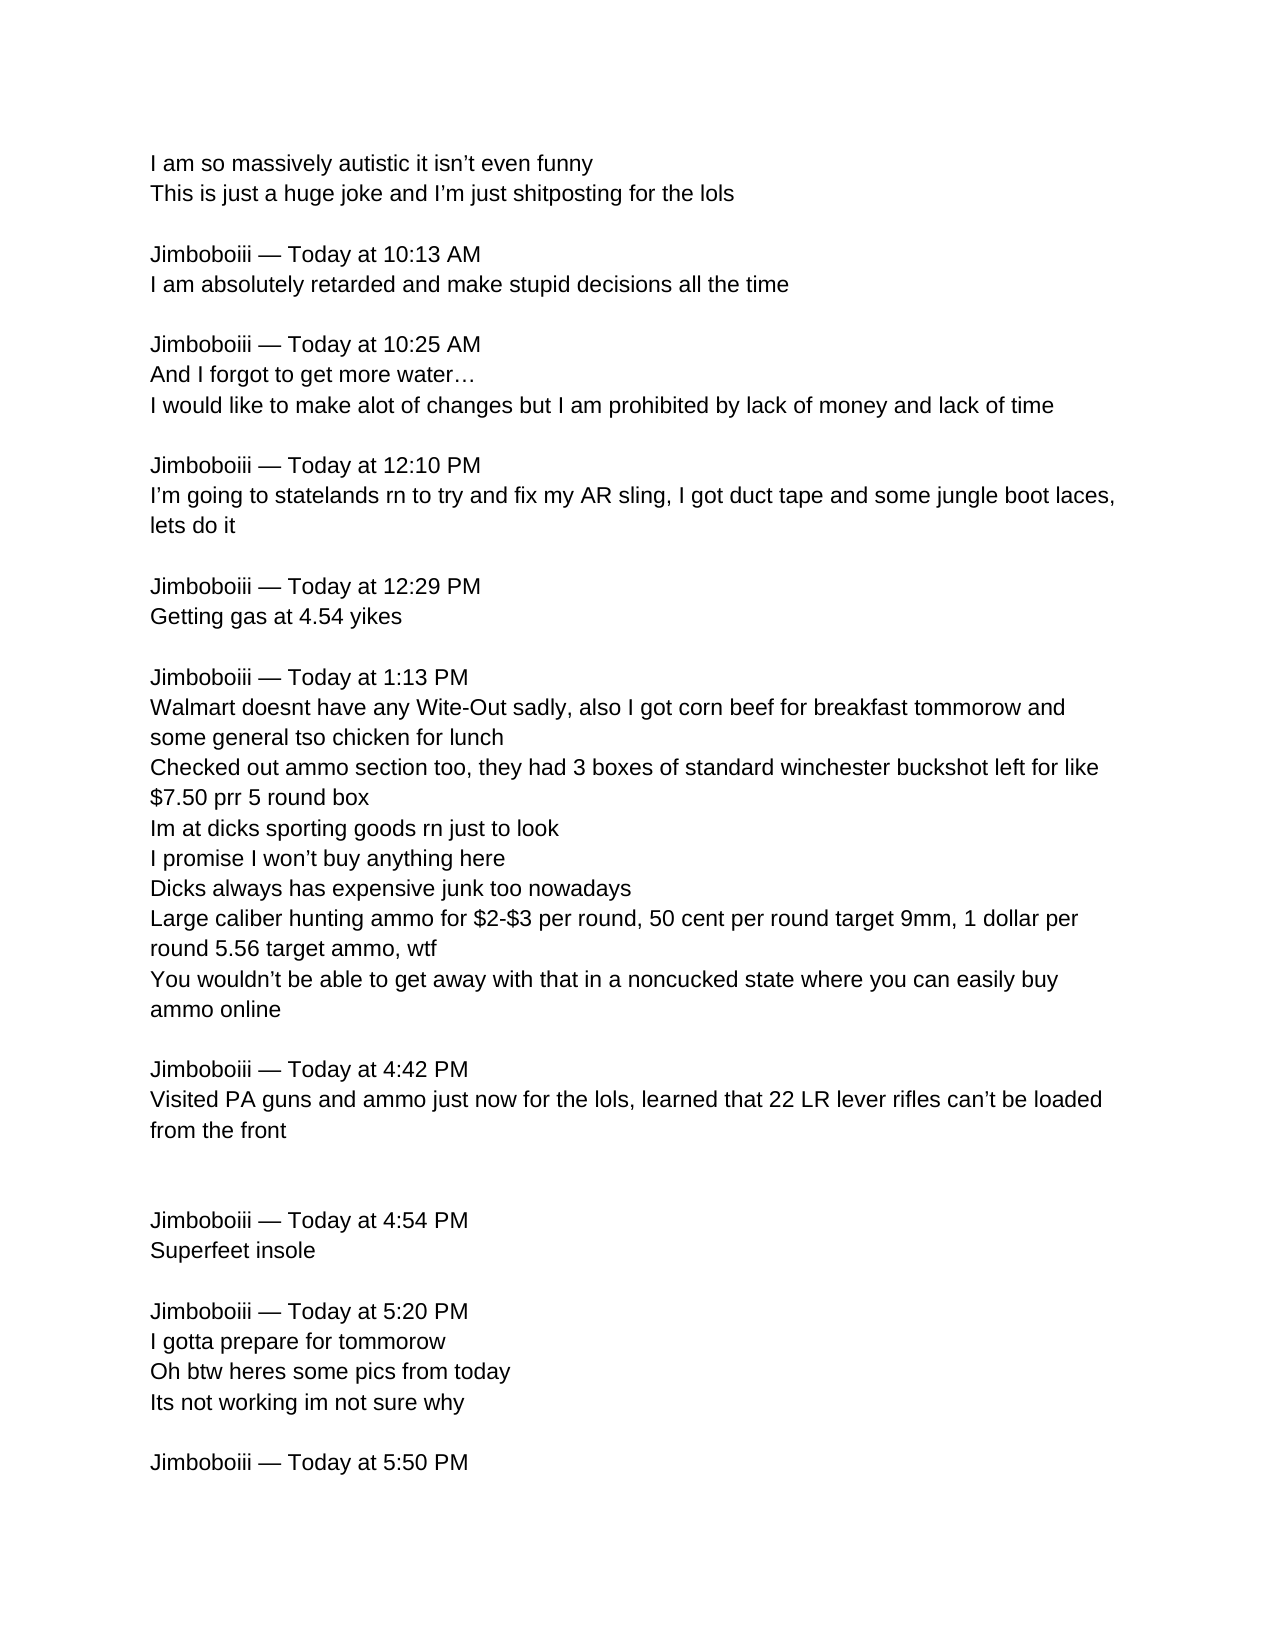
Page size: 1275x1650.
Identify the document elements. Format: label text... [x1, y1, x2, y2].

text I’m going to statelands rn to try and fix my AR sling, I got duct tape and some jungle boot laces, lets do it [150, 482, 1125, 539]
text I am so massively autistic it isn’t even funny [150, 150, 1125, 176]
text Oh btw heres some pics from today [150, 1358, 1125, 1385]
text Jimboboiii — Today at 12:29 PM [150, 573, 1125, 599]
text I am absolutely retarded and make stupid decisions all the time [150, 271, 1125, 297]
text Walmart doesnt have any Wite-Out sadly, also I got corn beef for breakfast tommorow and some general tso chicken for lunch [150, 694, 1125, 750]
text I gotta prepare for tommorow [150, 1328, 1125, 1354]
text Jimboboiii — Today at 5:50 PM [150, 1449, 1125, 1475]
text Superfeet insole [150, 1237, 1125, 1264]
text Jimboboiii — Today at 4:42 PM [150, 1056, 1125, 1083]
text Visited PA guns and ammo just now for the lols, learned that 22 LR lever rifles can’t be loaded from the front [150, 1086, 1125, 1143]
text This is just a huge joke and I’m just shitposting for the lols [150, 180, 1125, 207]
text Jimboboiii — Today at 10:25 AM [150, 331, 1125, 358]
text I would like to make alot of changes but I am prohibited by lack of money and lack of time [150, 392, 1125, 418]
text Large caliber hunting ammo for $2-$3 per round, 50 cent per round target 9mm, 1 dollar per round 5.56 target ammo, wtf [150, 905, 1125, 962]
text Im at dicks sporting goods rn just to look [150, 814, 1125, 841]
text Jimboboiii — Today at 5:20 PM [150, 1298, 1125, 1324]
text Jimboboiii — Today at 10:13 AM [150, 241, 1125, 267]
text Getting gas at 4.54 yikes [150, 603, 1125, 629]
text Jimboboiii — Today at 1:13 PM [150, 663, 1125, 690]
text Its not working im not sure why [150, 1388, 1125, 1415]
text Dicks always has expensive junk too nowadays [150, 875, 1125, 901]
text Checked out ammo section too, they had 3 boxes of standard winchester buckshot left for like $7.50 prr 5 round box [150, 754, 1125, 811]
text You wouldn’t be able to get away with that in a noncucked state where you can easily buy ammo online [150, 966, 1125, 1022]
text I promise I won’t buy anything here [150, 845, 1125, 871]
text And I forgot to get more water… [150, 361, 1125, 388]
text Jimboboiii — Today at 4:54 PM [150, 1207, 1125, 1234]
text Jimboboiii — Today at 12:10 PM [150, 452, 1125, 478]
